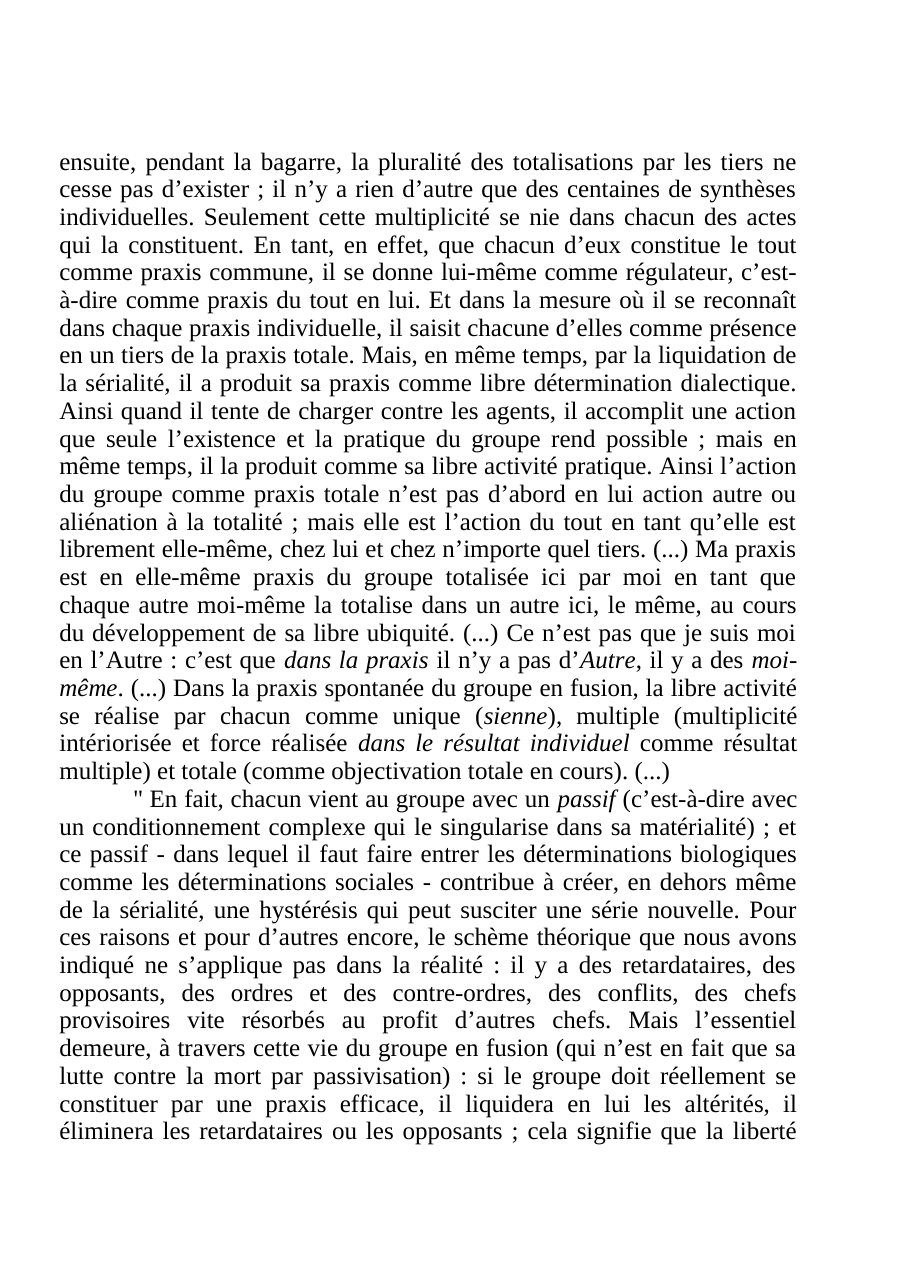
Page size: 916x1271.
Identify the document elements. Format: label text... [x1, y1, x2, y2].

text ensuite, pendant la bagarre, la pluralité des totalisations par les tiers ne cesse pas d’exister ; il n’y a rien d’autre que des centaines de synthèses individuelles. Seulement cette multiplicité se nie dans chacun des actes qui la constituent. En tant, en effet, que chacun d’eux constitue le tout comme praxis commune, il se donne lui-même comme régulateur, c’est-à-dire comme praxis du tout en lui. Et dans la mesure où il se reconnaît dans chaque praxis individuelle, il saisit chacune d’elles comme présence en un tiers de la praxis totale. Mais, en même temps, par la liquidation de la sérialité, il a produit sa praxis comme libre détermination dialectique. Ainsi quand il tente de charger contre les agents, il accomplit une action que seule l’existence et la pratique du groupe rend possible ; mais en même temps, il la produit comme sa libre activité pratique. Ainsi l’action du groupe comme praxis totale n’est pas d’abord en lui action autre ou aliénation à la totalité ; mais elle est l’action du tout en tant qu’elle est librement elle-même, chez lui et chez n’importe quel tiers. (...) Ma praxis est en elle-même praxis du groupe totalisée ici par moi en tant que chaque autre moi-même la totalise dans un autre ici, le même, au cours du développement de sa libre ubiquité. (...) Ce n’est pas que je suis moi en l’Autre : c’est que dans la praxis il n’y a pas d’Autre, il y a des moi-même. (...) Dans la praxis spontanée du groupe en fusion, la libre activité se réalise par chacun comme unique (sienne), multiple (multiplicité intériorisée et force réalisée dans le résultat individuel comme résultat multiple) et totale (comme objectivation totale en cours). (...) [59, 148, 797, 785]
text " En fait, chacun vient au groupe avec un passif (c’est-à-dire avec un conditionnement complexe qui le singularise dans sa matérialité) ; et ce passif - dans lequel il faut faire entrer les déterminations biologiques comme les déterminations sociales - contribue à créer, en dehors même de la sérialité, une hystérésis qui peut susciter une série nouvelle. Pour ces raisons et pour d’autres encore, le schème théorique que nous avons indiqué ne s’applique pas dans la réalité : il y a des retardataires, des opposants, des ordres et des contre-ordres, des conflits, des chefs provisoires vite résorbés au profit d’autres chefs. Mais l’essentiel demeure, à travers cette vie du groupe en fusion (qui n’est en fait que sa lutte contre la mort par passivisation) : si le groupe doit réellement se constituer par une praxis efficace, il liquidera en lui les altérités, il éliminera les retardataires ou les opposants ; cela signifie que la liberté [59, 785, 797, 1145]
